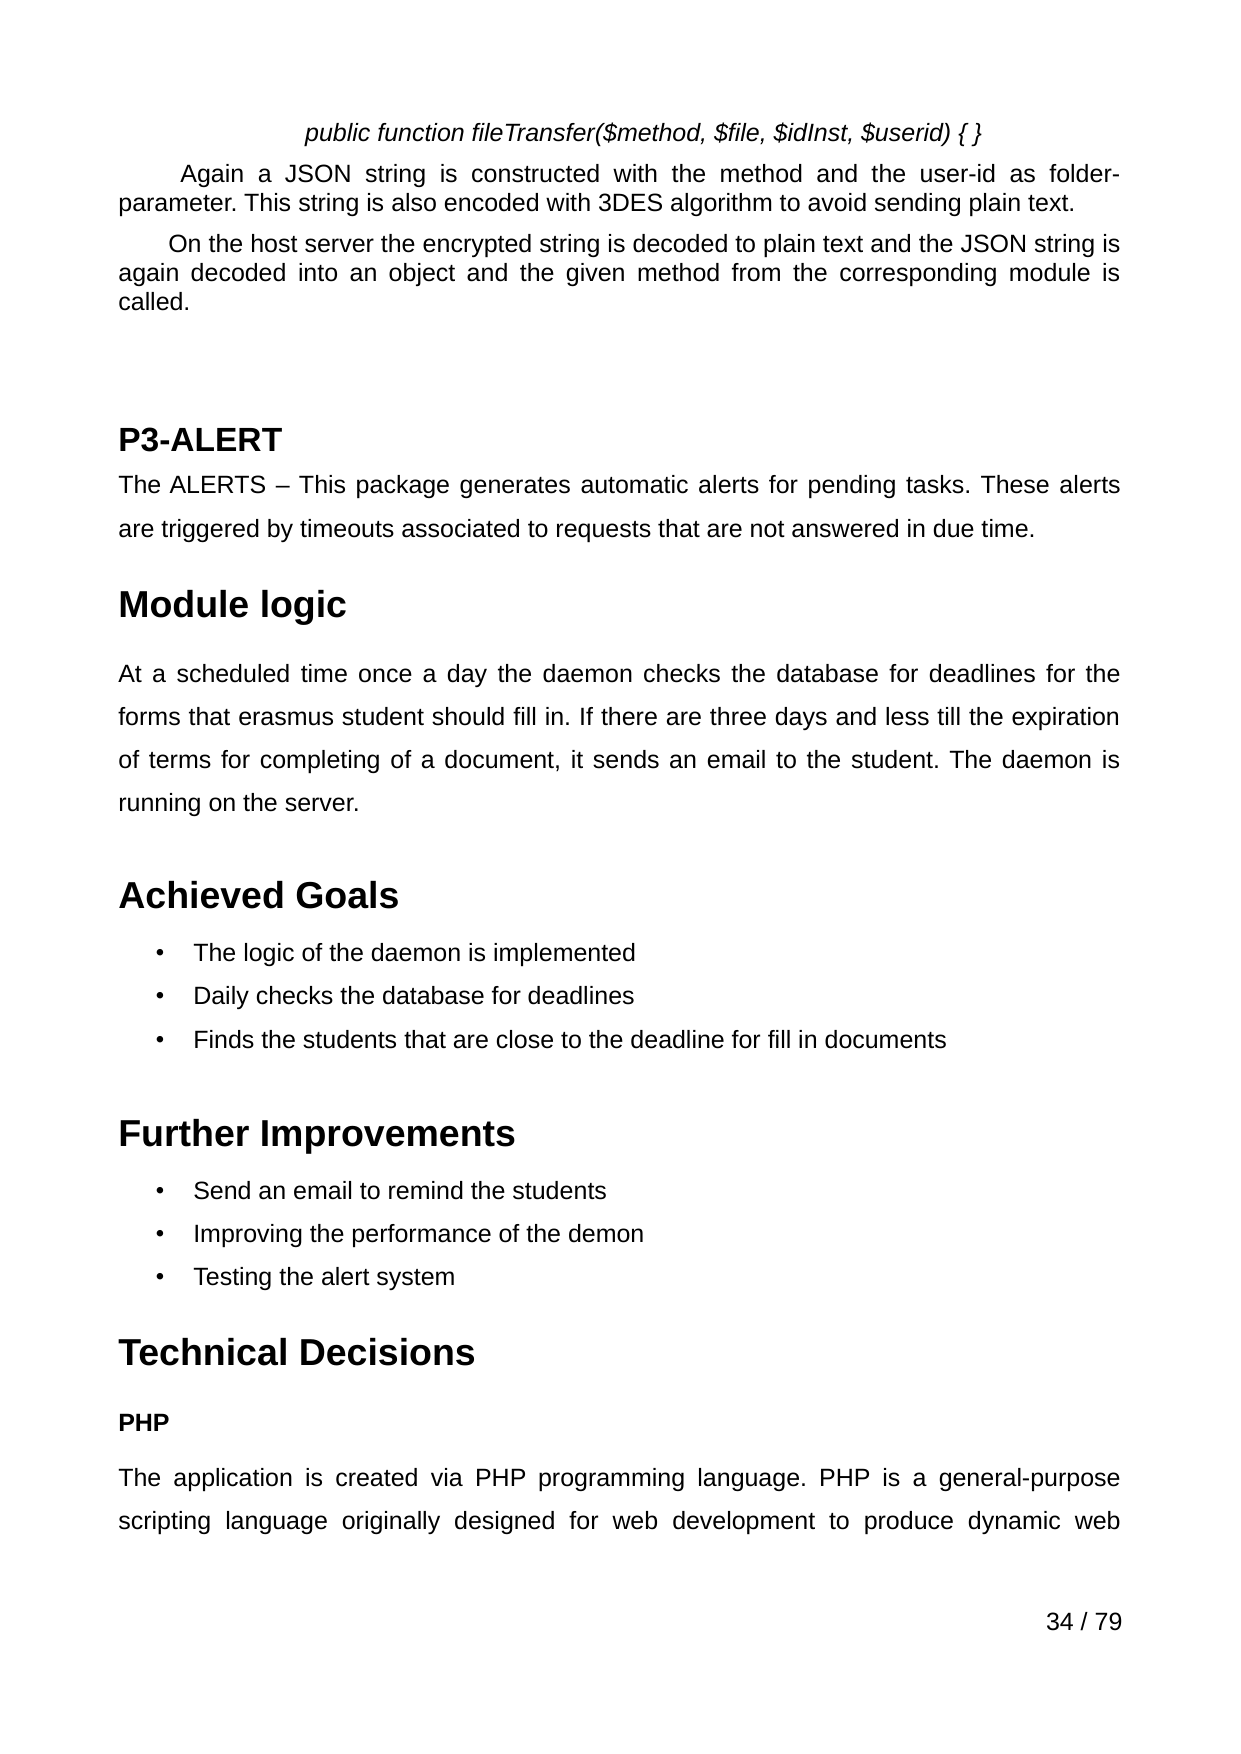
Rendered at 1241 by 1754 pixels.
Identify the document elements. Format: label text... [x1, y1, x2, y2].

list Send an email to remind the students [156, 1176, 1122, 1204]
subtitle P3-ALERT [118, 419, 1122, 458]
text The ALERTS – This package generates automatic alerts for pending tasks. These alerts are triggered by timeouts associated to requests that are not answered in due time. [118, 471, 1122, 542]
list Improving the performance of the demon [156, 1219, 1122, 1248]
text public function fileTransfer($method, $file, $idInst, $userid) { } [118, 118, 1122, 147]
text Again a JSON string is constructed with the method and the user-id as folder-parameter. This string is also encoded with 3DES algorithm to avoid sending plain text. [118, 159, 1122, 217]
text Achieved Goals [118, 873, 1122, 917]
list Daily checks the database for deadlines [156, 981, 1122, 1010]
text PHP [118, 1407, 1122, 1436]
text Module logic [118, 582, 1122, 625]
text On the host server the encrypted string is decoded to plain text and the JSON string is again decoded into an object and the given method from the corresponding module is called. [118, 229, 1122, 316]
text The application is created via PHP programming language. PHP is a general-purpose scripting language originally designed for web development to produce dynamic web [118, 1463, 1122, 1535]
list Testing the alert system [156, 1262, 1122, 1291]
text Technical Decisions [118, 1330, 1122, 1373]
text Further Improvements [118, 1111, 1122, 1154]
list Finds the students that are close to the deadline for fill in documents [156, 1024, 1122, 1053]
list The logic of the daemon is implemented [156, 938, 1122, 967]
text At a scheduled time once a day the daemon checks the database for deadlines for the forms that erasmus student should fill in. If there are three days and less till the expiration of terms for completing of a document, it sends an email to the student. The daemon is running on the server. [118, 659, 1122, 817]
